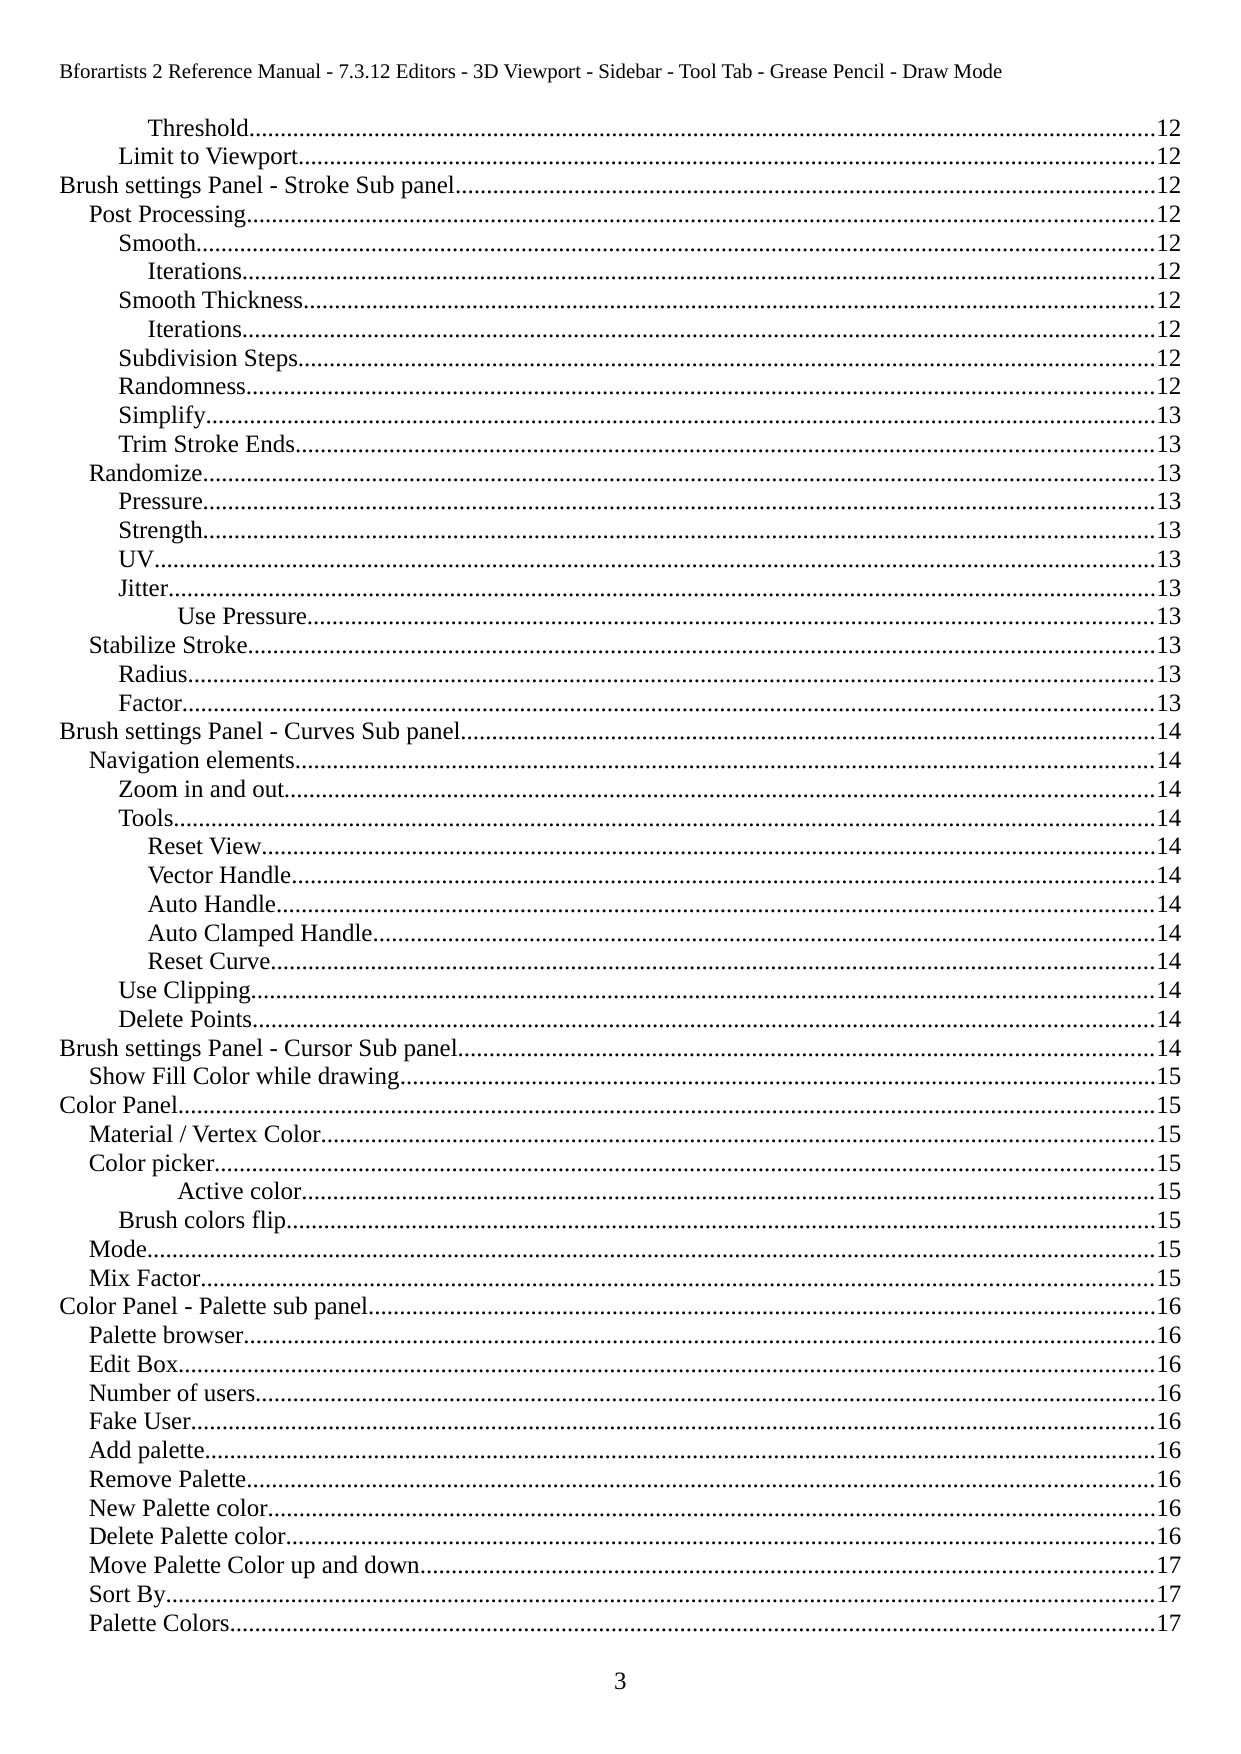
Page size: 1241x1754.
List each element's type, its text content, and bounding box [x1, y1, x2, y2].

text Add palette 16 [88, 1435, 1181, 1464]
text Factor 13 [118, 688, 1181, 716]
text Fake User 16 [88, 1406, 1181, 1435]
text Iterations 12 [147, 314, 1181, 343]
text Palette Colors 17 [88, 1608, 1181, 1636]
text Jitter 13 [118, 573, 1181, 601]
text Use Clipping 14 [118, 975, 1181, 1004]
text Navigation elements 14 [88, 745, 1181, 774]
text Vector Handle 14 [147, 860, 1181, 889]
text Randomize 13 [88, 458, 1181, 486]
text Smooth 12 [118, 228, 1181, 256]
text Active color 15 [177, 1176, 1181, 1205]
text Threshold 12 [147, 113, 1181, 141]
text Brush colors flip 15 [118, 1205, 1181, 1234]
text Color Panel - Palette sub panel 16 [59, 1291, 1181, 1320]
text Delete Palette color 16 [88, 1521, 1181, 1550]
text UV 13 [118, 544, 1181, 573]
text Sort By 17 [88, 1579, 1181, 1608]
text Auto Clamped Handle 14 [147, 918, 1181, 946]
text Remove Palette 16 [88, 1464, 1181, 1493]
text Reset View 14 [147, 831, 1181, 860]
text Zoom in and out 14 [118, 774, 1181, 803]
text Trim Stroke Ends 13 [118, 429, 1181, 458]
text New Palette color 16 [88, 1493, 1181, 1521]
text Number of users 16 [88, 1378, 1181, 1406]
text Edit Box 16 [88, 1349, 1181, 1378]
text Radius 13 [118, 659, 1181, 688]
text Auto Handle 14 [147, 889, 1181, 918]
text Post Processing 12 [88, 199, 1181, 228]
text Palette browser 16 [88, 1320, 1181, 1349]
text Show Fill Color while drawing 15 [88, 1061, 1181, 1090]
text Stabilize Stroke 13 [88, 630, 1181, 659]
text Mix Factor 15 [88, 1263, 1181, 1291]
text Color Panel 15 [59, 1090, 1181, 1119]
text Strength 13 [118, 515, 1181, 544]
text Color picker 15 [88, 1148, 1181, 1176]
text Material / Vertex Color 15 [88, 1119, 1181, 1148]
text Delete Points 14 [118, 1004, 1181, 1033]
text Brush settings Panel - Curves Sub panel 14 [59, 716, 1181, 745]
text Reset Curve 14 [147, 946, 1181, 975]
text Tools 14 [118, 803, 1181, 831]
text Simplify 13 [118, 400, 1181, 429]
text Smooth Thickness 12 [118, 285, 1181, 314]
text Mode 15 [88, 1234, 1181, 1263]
text Use Pressure 13 [177, 601, 1181, 630]
text Brush settings Panel - Stroke Sub panel 12 [59, 170, 1181, 199]
text Randomness 12 [118, 371, 1181, 400]
text Move Palette Color up and down 17 [88, 1550, 1181, 1579]
text Subdivision Steps 12 [118, 343, 1181, 371]
text Brush settings Panel - Cursor Sub panel 14 [59, 1033, 1181, 1061]
text Iterations 12 [147, 256, 1181, 285]
text Pressure 13 [118, 486, 1181, 515]
text Limit to Viewport 12 [118, 141, 1181, 170]
